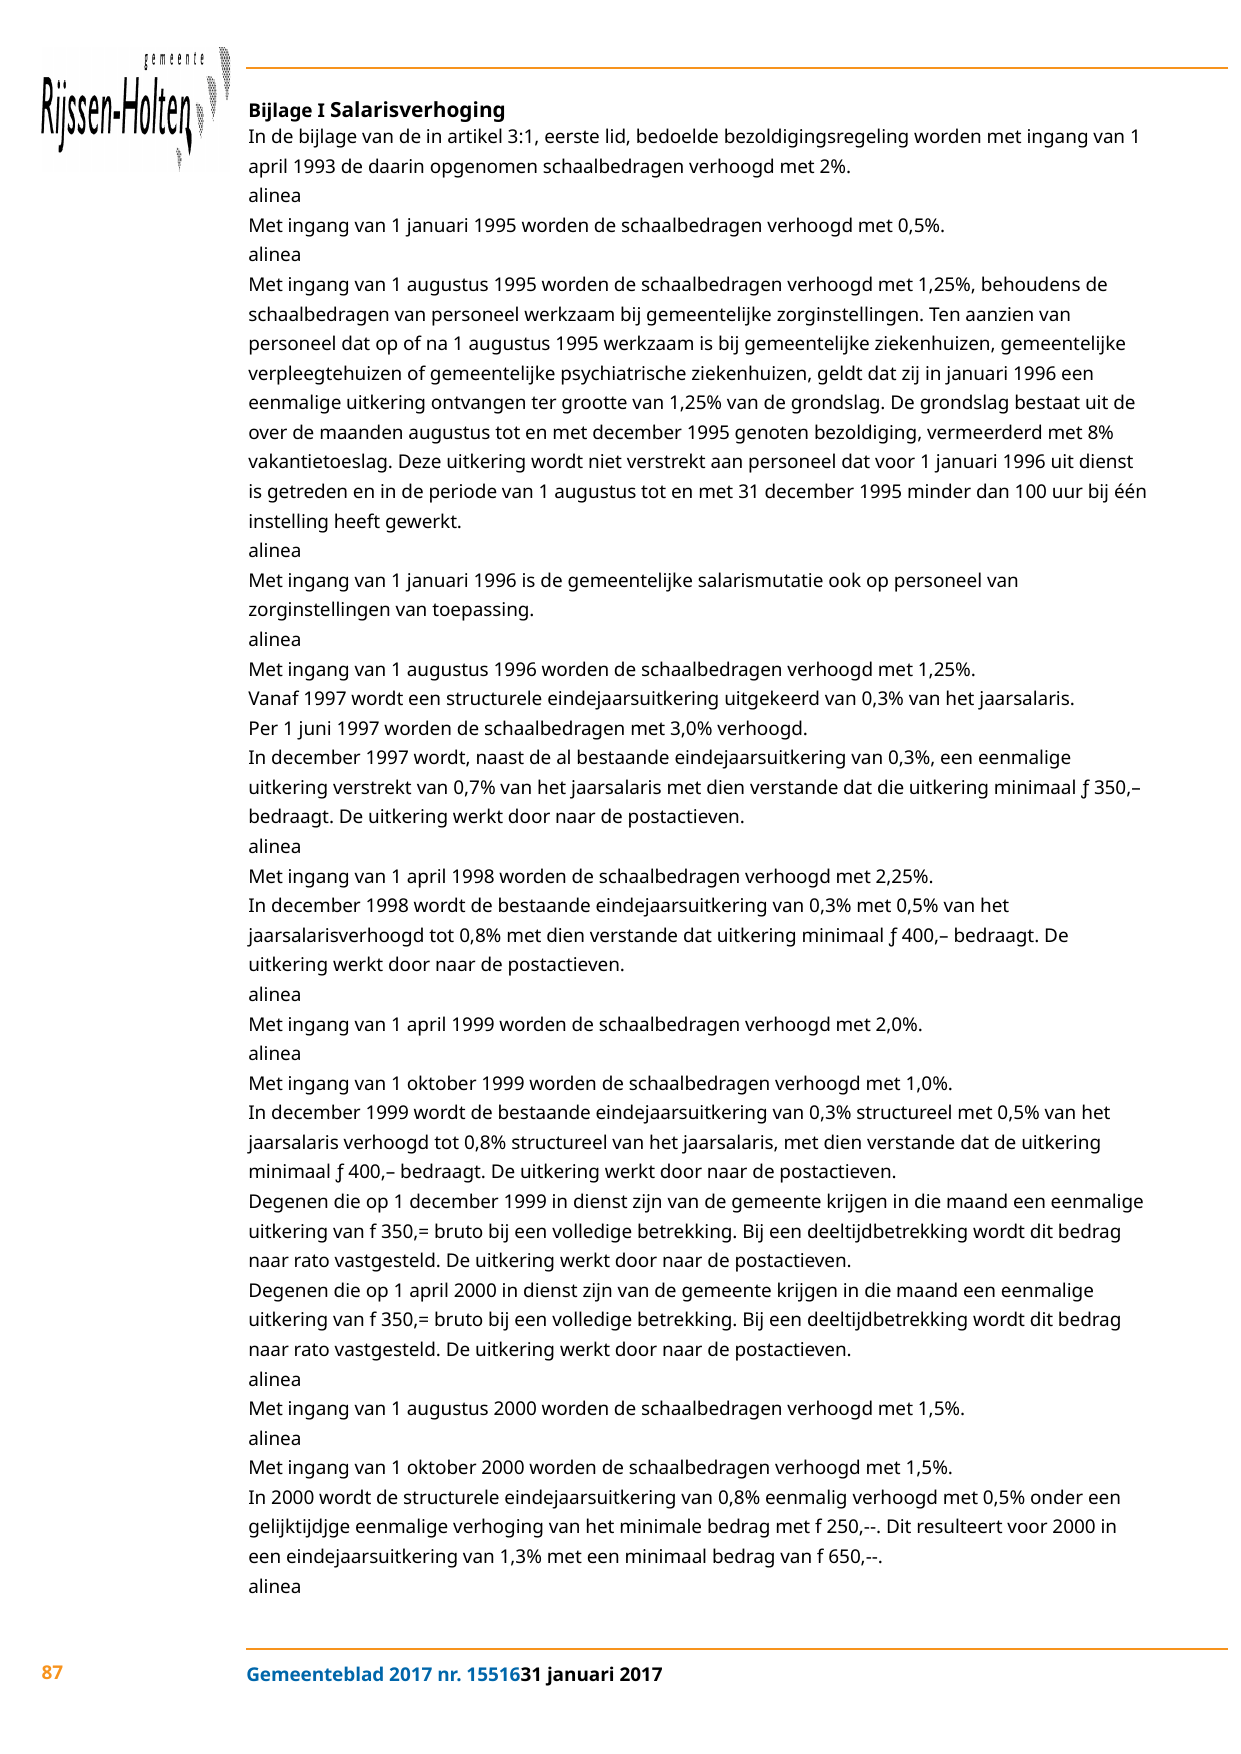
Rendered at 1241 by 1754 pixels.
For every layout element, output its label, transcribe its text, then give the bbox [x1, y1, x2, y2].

text Bijlage I Salarisverhoging [248, 95, 1152, 123]
text In december 1999 wordt de bestaande eindejaarsuitkering van 0,3% structureel met 0,5% van het jaarsalaris verhoogd tot 0,8% structureel van het jaarsalaris, met dien verstande dat de uitkering minimaal ƒ 400,– bedraagt. De uitkering werkt door naar de postactieven. [248, 1099, 1152, 1184]
picture [41, 47, 231, 172]
text alinea­ [248, 981, 1152, 1007]
text Vanaf 1997 wordt een structurele eindejaarsuitkering uitgekeerd van 0,3% van het jaarsalaris. [248, 685, 1152, 711]
text alinea­ [248, 1425, 1152, 1451]
text alinea­ [248, 1366, 1152, 1392]
text Met ingang van 1 augustus 1996 worden de schaalbedragen verhoogd met 1,25%. [248, 656, 1152, 682]
text In december 1997 wordt, naast de al bestaande eindejaarsuitkering van 0,3%, een eenmalige uitkering verstrekt van 0,7% van het jaarsalaris met dien verstande dat die uitkering minimaal ƒ 350,– bedraagt. De uitkering werkt door naar de postactieven. [248, 744, 1152, 829]
text Met ingang van 1 augustus 1995 worden de schaalbedragen verhoogd met 1,25%, behoudens de schaalbedragen van personeel werkzaam bij gemeentelijke zorginstellingen. Ten aanzien van personeel dat op of na 1 augustus 1995 werkzaam is bij gemeentelijke ziekenhuizen, gemeentelijke verpleegtehuizen of gemeentelijke psychiatrische ziekenhuizen, geldt dat zij in januari 1996 een eenmalige uitkering ontvangen ter grootte van 1,25% van de grondslag. De grondslag bestaat uit de over de maanden augustus tot en met december 1995 genoten bezoldiging, vermeerderd met 8% vakantietoeslag. Deze uitkering wordt niet verstrekt aan personeel dat voor 1 januari 1996 uit dienst is getreden en in de periode van 1 augustus tot en met 31 december 1995 minder dan 100 uur bij één instelling heeft gewerkt. [248, 271, 1152, 534]
text Per 1 juni 1997 worden de schaalbedragen met 3,0% verhoogd. [248, 715, 1152, 741]
text Met ingang van 1 augustus 2000 worden de schaalbedragen verhoogd met 1,5%. [248, 1395, 1152, 1421]
text Degenen die op 1 december 1999 in dienst zijn van de gemeente krijgen in die maand een eenmalige uitkering van f 350,= bruto bij een volledige betrekking. Bij een deeltijdbetrekking wordt dit bedrag naar rato vastgesteld. De uitkering werkt door naar de postactieven. [248, 1188, 1152, 1273]
text Degenen die op 1 april 2000 in dienst zijn van de gemeente krijgen in die maand een eenmalige uitkering van f 350,= bruto bij een volledige betrekking. Bij een deeltijdbetrekking wordt dit bedrag naar rato vastgesteld. De uitkering werkt door naar de postactieven. [248, 1277, 1152, 1362]
text alinea­ [248, 1040, 1152, 1066]
text alinea­ [248, 537, 1152, 563]
text Met ingang van 1 april 1999 worden de schaalbedragen verhoogd met 2,0%. [248, 1011, 1152, 1037]
text alinea­ [248, 626, 1152, 652]
text In december 1998 wordt de bestaande eindejaarsuitkering van 0,3% met 0,5% van het jaarsalarisverhoogd tot 0,8% met dien verstande dat uitkering minimaal ƒ 400,– bedraagt. De uitkering werkt door naar de postactieven. [248, 892, 1152, 977]
text In de bijlage van de in artikel 3:1, eerste lid, bedoelde bezoldigingsregeling worden met ingang van 1 april 1993 de daarin opgenomen schaalbedragen verhoogd met 2%. [248, 123, 1152, 179]
text Met ingang van 1 oktober 2000 worden de schaalbedragen verhoogd met 1,5%. [248, 1454, 1152, 1480]
text Met ingang van 1 januari 1996 is de gemeentelijke salarismutatie ook op personeel van zorginstellingen van toepassing. [248, 567, 1152, 622]
text Met ingang van 1 april 1998 worden de schaalbedragen verhoogd met 2,25%. [248, 863, 1152, 889]
text alinea­ [248, 833, 1152, 859]
text alinea­ [248, 1573, 1152, 1599]
text alinea­ [248, 242, 1152, 267]
text Met ingang van 1 januari 1995 worden de schaalbedragen verhoogd met 0,5%. [248, 212, 1152, 238]
text alinea­ [248, 182, 1152, 208]
text In 2000 wordt de structurele eindejaarsuitkering van 0,8% eenmalig verhoogd met 0,5% onder een gelijktijdjge eenmalige verhoging van het minimale bedrag met f 250,--. Dit resulteert voor 2000 in een eindejaarsuitkering van 1,3% met een minimaal bedrag van f 650,--. [248, 1484, 1152, 1569]
text Met ingang van 1 oktober 1999 worden de schaalbedragen verhoogd met 1,0%. [248, 1070, 1152, 1096]
